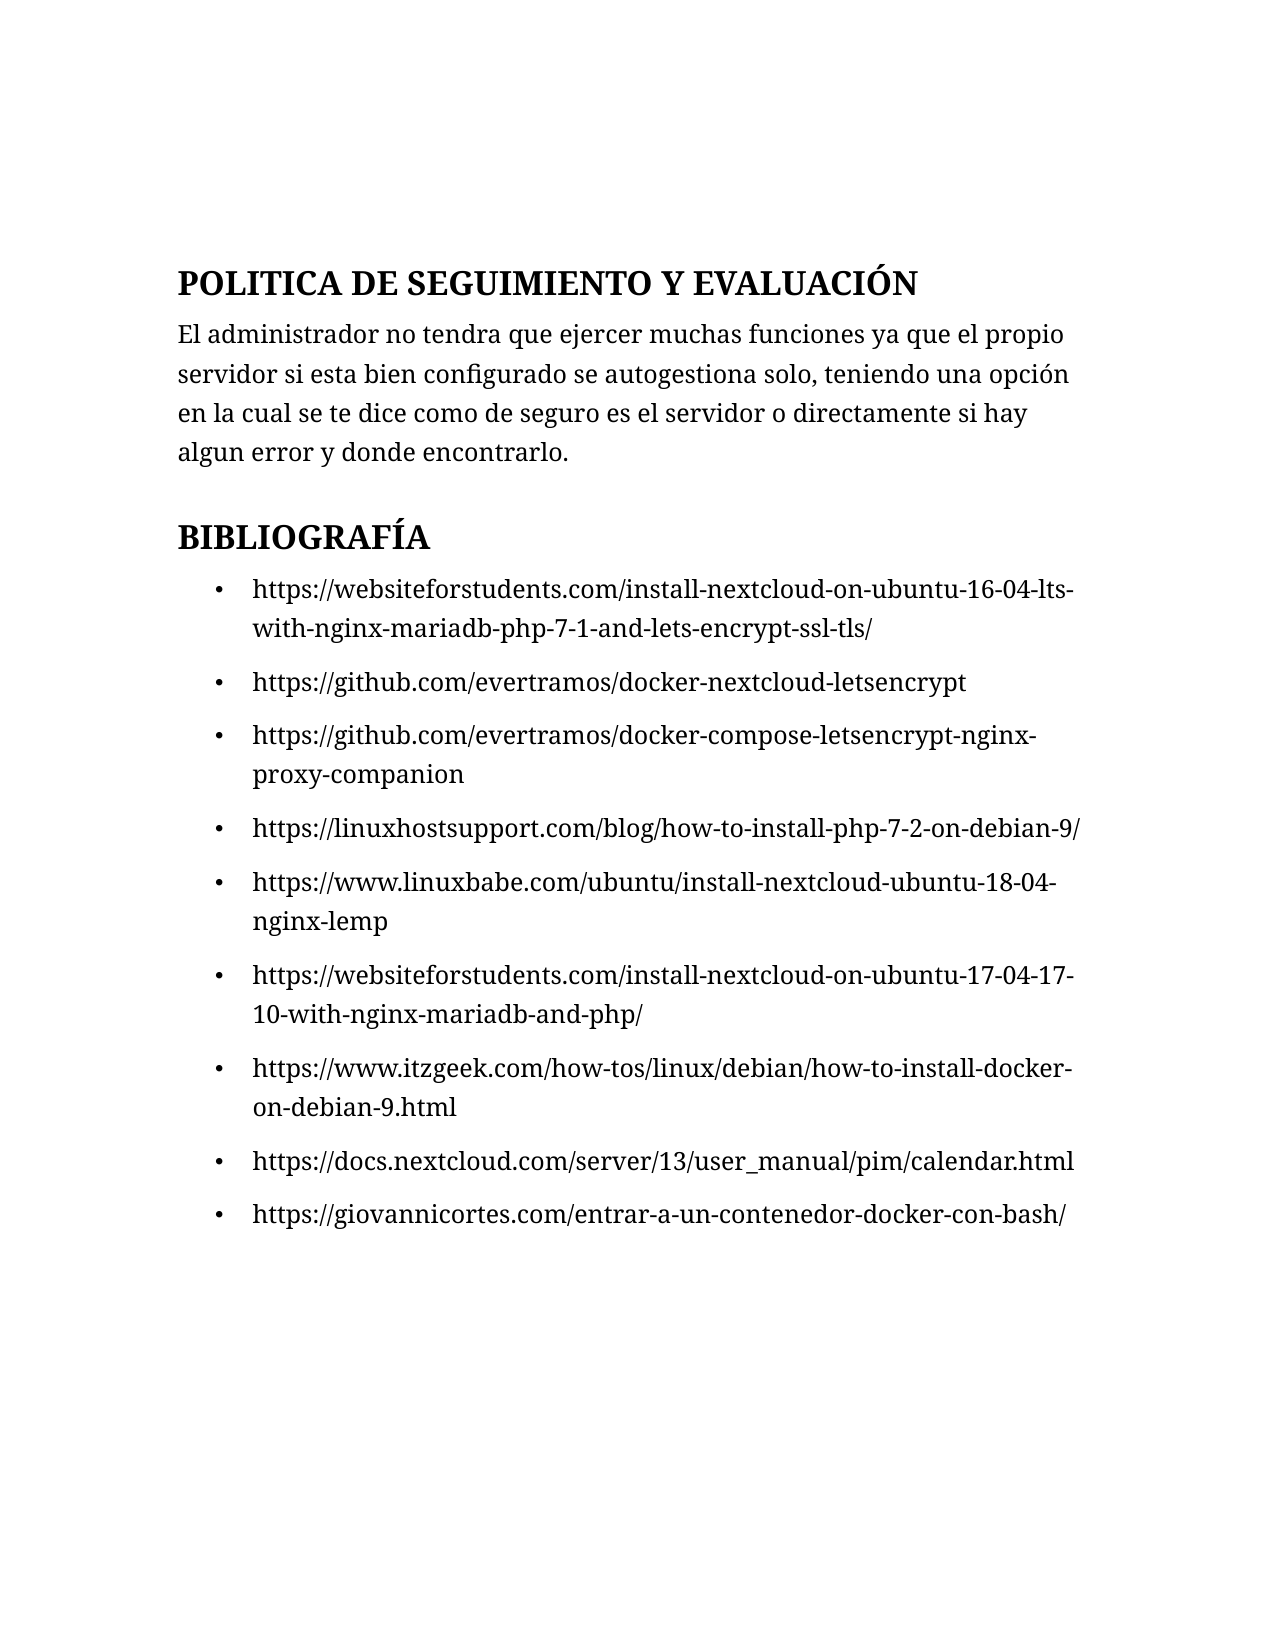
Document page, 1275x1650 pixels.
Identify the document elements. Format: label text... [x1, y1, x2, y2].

list https://linuxhostsupport.com/blog/how-to-install-php-7-2-on-debian-9/ [215, 811, 1098, 845]
list https://websiteforstudents.com/install-nextcloud-on-ubuntu-17-04-17-10-with-nginx-mariadb-and-php/ [215, 958, 1098, 1031]
list https://docs.nextcloud.com/server/13/user_manual/pim/calendar.html [215, 1143, 1098, 1177]
text El administrador no tendra que ejercer muchas funciones ya que el propio servidor si esta bien configurado se autogestiona solo, teniendo una opción en la cual se te dice como de seguro es el servidor o directamente si hay algun error y donde encontrarlo. [177, 317, 1098, 469]
list https://www.linuxbabe.com/ubuntu/install-nextcloud-ubuntu-18-04-nginx-lemp [215, 865, 1098, 938]
subtitle POLITICA DE SEGUIMIENTO Y EVALUACIÓN [177, 259, 1098, 305]
list https://www.itzgeek.com/how-tos/linux/debian/how-to-install-docker-on-debian-9.html [215, 1051, 1098, 1124]
list https://giovannicortes.com/entrar-a-un-contenedor-docker-con-bash/ [215, 1197, 1098, 1231]
list https://github.com/evertramos/docker-nextcloud-letsencrypt [215, 664, 1098, 698]
list https://websiteforstudents.com/install-nextcloud-on-ubuntu-16-04-lts-with-nginx-mariadb-php-7-1-and-lets-encrypt-ssl-tls/ [215, 571, 1098, 644]
subtitle BIBLIOGRAFÍA [177, 513, 1098, 559]
list https://github.com/evertramos/docker-compose-letsencrypt-nginx-proxy-companion [215, 718, 1098, 791]
